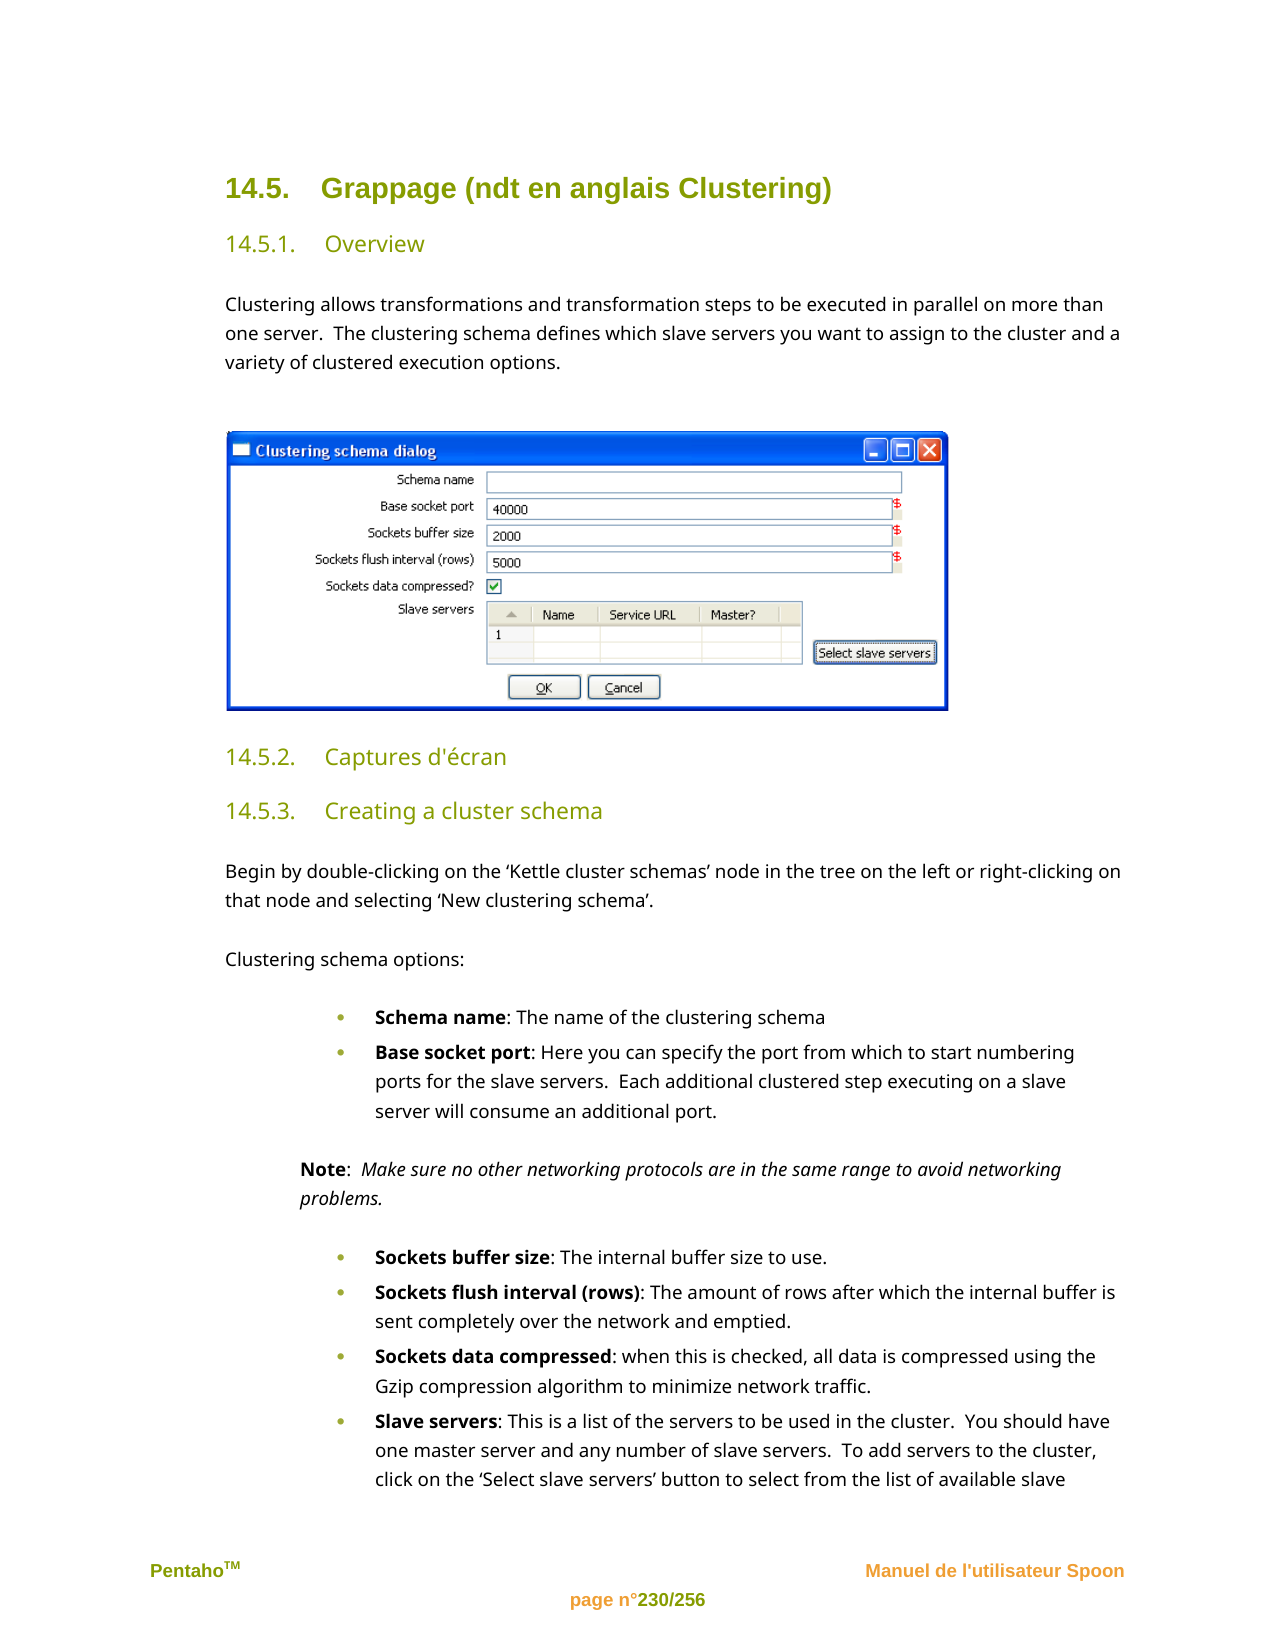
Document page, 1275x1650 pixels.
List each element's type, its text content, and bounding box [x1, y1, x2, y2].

text Clustering schema options: [225, 943, 1125, 972]
list Schema name: The name of the clustering schema [337, 1001, 1125, 1030]
subtitle Captures d'écran [225, 405, 1125, 771]
text Note: Make sure no other networking protocols are in the same range to avoid networking problems. [300, 1153, 1125, 1212]
subtitle Overview [225, 229, 1125, 258]
list Sockets data compressed: when this is checked, all data is compressed using the Gzip compression algorithm to minimize network traffic. [337, 1341, 1125, 1399]
picture [226, 431, 949, 711]
list Slave servers: This is a list of the servers to be used in the cluster. You should have one master server and any number of slave servers. To add servers to the cluster, click on the ‘Select slave servers’ button to select from the list of available slave [337, 1405, 1125, 1492]
list Base socket port: Here you can specify the port from which to start numbering ports for the slave servers. Each additional clustered step executing on a slave server will consume an additional port. [337, 1036, 1125, 1124]
list Sockets flush interval (rows): The amount of rows after which the internal buffer is sent completely over the network and emptied. [337, 1276, 1125, 1334]
text Begin by double-clicking on the ‘Kettle cluster schemas’ node in the tree on the left or right-clicking on that node and selecting ‘New clustering schema’. [225, 855, 1125, 913]
subtitle Grappage (ndt en anglais Clustering) [225, 175, 1125, 204]
subtitle Creating a cluster schema [225, 796, 1125, 825]
text Clustering allows transformations and transformation steps to be executed in parallel on more than one server. The clustering schema defines which slave servers you want to assign to the cluster and a variety of clustered execution options. [225, 288, 1125, 375]
list Sockets buffer size: The internal buffer size to use. [337, 1241, 1125, 1270]
